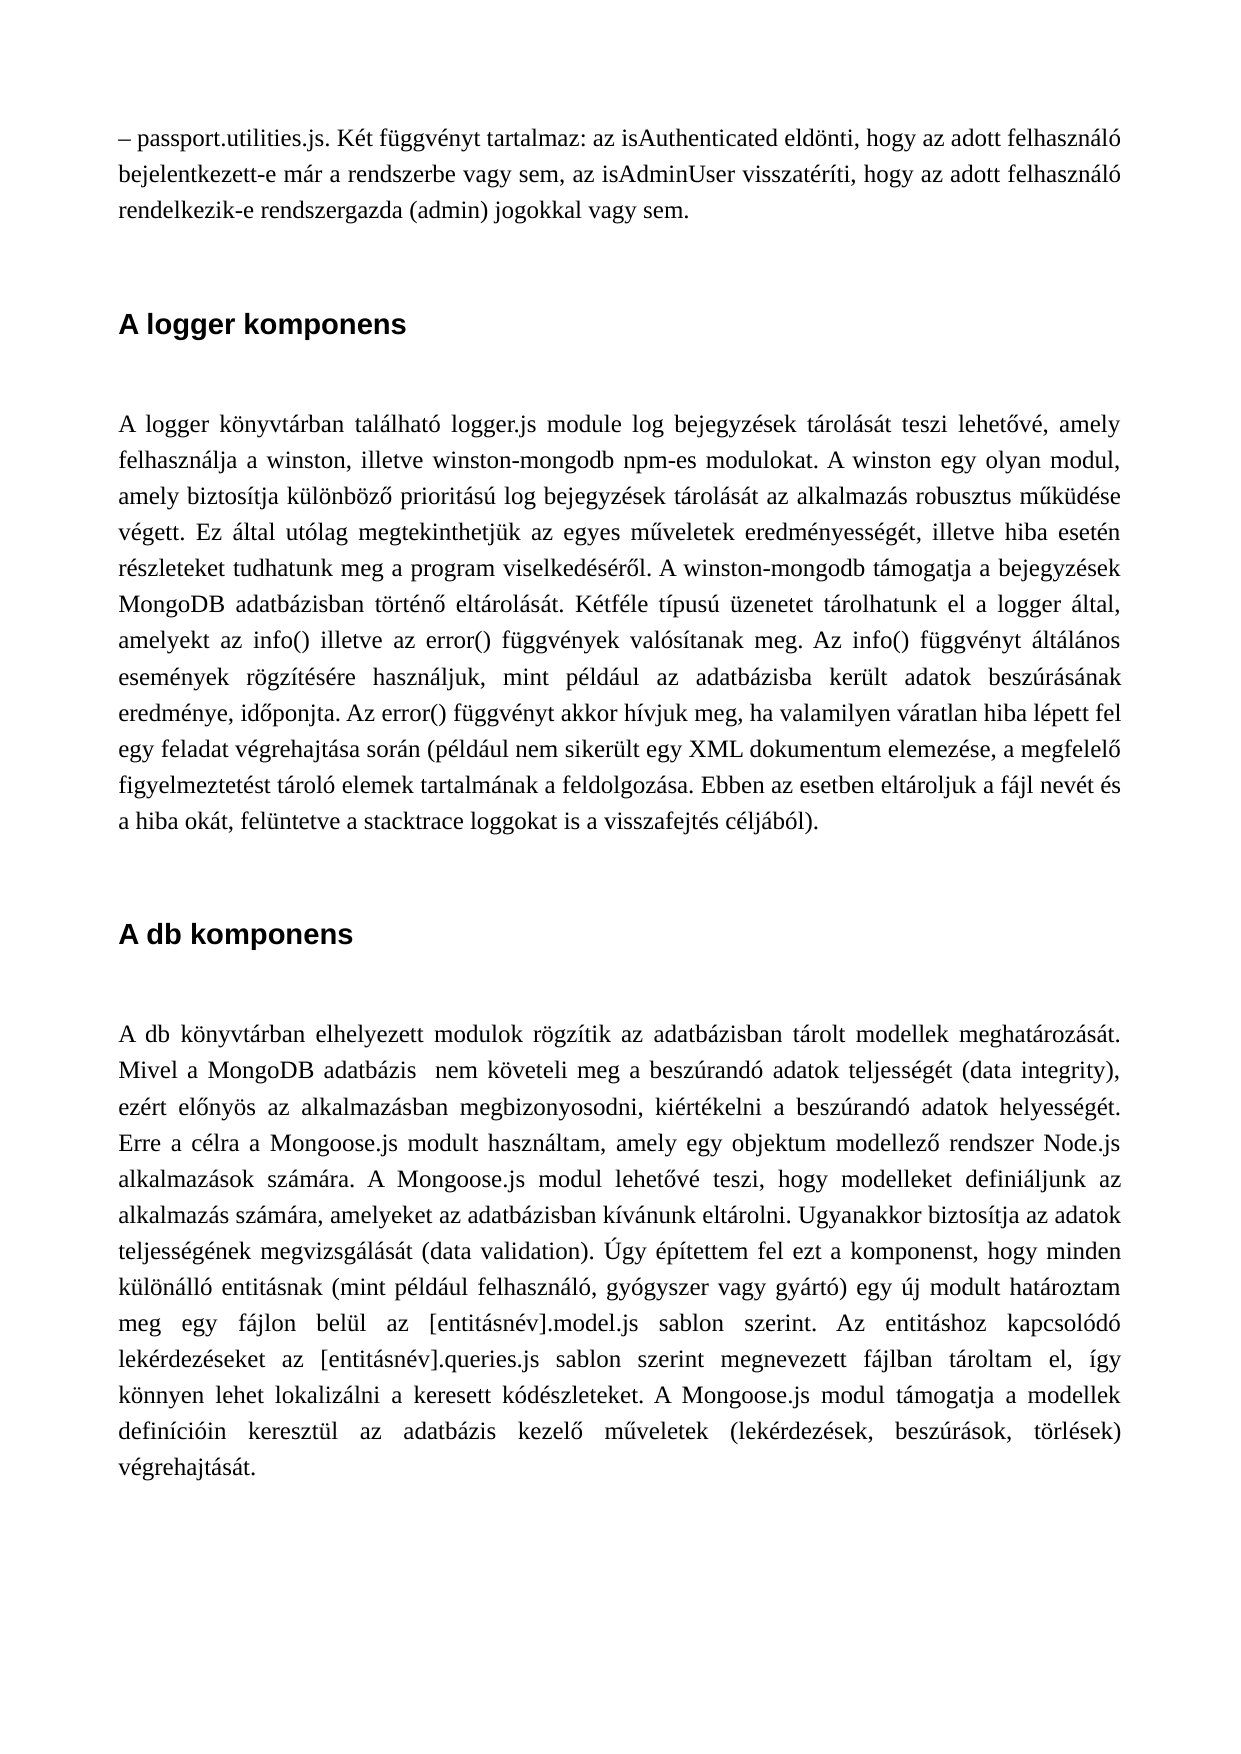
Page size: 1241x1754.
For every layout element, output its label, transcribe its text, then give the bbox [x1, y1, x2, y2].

subtitle A db komponens [118, 917, 1122, 951]
text A db könyvtárban elhelyezett modulok rögzítik az adatbázisban tárolt modellek meghatározását. Mivel a MongoDB adatbázis nem követeli meg a beszúrandó adatok teljességét (data integrity), ezért előnyös az alkalmazásban megbizonyosodni, kiértékelni a beszúrandó adatok helyességét. Erre a célra a Mongoose.js modult használtam, amely egy objektum modellező rendszer Node.js alkalmazások számára. A Mongoose.js modul lehetővé teszi, hogy modelleket definiáljunk az alkalmazás számára, amelyeket az adatbázisban kívánunk eltárolni. Ugyanakkor biztosítja az adatok teljességének megvizsgálását (data validation). Úgy építettem fel ezt a komponenst, hogy minden különálló entitásnak (mint például felhasználó, gyógyszer vagy gyártó) egy új modult határoztam meg egy fájlon belül az [entitásnév].model.js sablon szerint. Az entitáshoz kapcsolódó lekérdezéseket az [entitásnév].queries.js sablon szerint megnevezett fájlban tároltam el, így könnyen lehet lokalizálni a keresett kódészleteket. A Mongoose.js modul támogatja a modellek definícióin keresztül az adatbázis kezelő műveletek (lekérdezések, beszúrások, törlések) végrehajtását. [118, 1014, 1122, 1483]
subtitle A logger komponens [118, 307, 1122, 340]
text – passport.utilities.js. Két függvényt tartalmaz: az isAuthenticated eldönti, hogy az adott felhasználó bejelentkezett-e már a rendszerbe vagy sem, az isAdminUser visszatéríti, hogy az adott felhasználó rendelkezik-e rendszergazda (admin) jogokkal vagy sem. [118, 118, 1122, 226]
text A logger könyvtárban található logger.js module log bejegyzések tárolását teszi lehetővé, amely felhasználja a winston, illetve winston-mongodb npm-es modulokat. A winston egy olyan modul, amely biztosítja különböző prioritású log bejegyzések tárolását az alkalmazás robusztus műküdése végett. Ez által utólag megtekinthetjük az egyes műveletek eredményességét, illetve hiba esetén részleteket tudhatunk meg a program viselkedéséről. A winston-mongodb támogatja a bejegyzések MongoDB adatbázisban történő eltárolását. Kétféle típusú üzenetet tárolhatunk el a logger által, amelyekt az info() illetve az error() függvények valósítanak meg. Az info() függvényt áltálános események rögzítésére használjuk, mint például az adatbázisba került adatok beszúrásának eredménye, időponjta. Az error() függvényt akkor hívjuk meg, ha valamilyen váratlan hiba lépett fel egy feladat végrehajtása során (például nem sikerült egy XML dokumentum elemezése, a megfelelő figyelmeztetést tároló elemek tartalmának a feldolgozása. Ebben az esetben eltároljuk a fájl nevét és a hiba okát, felüntetve a stacktrace loggokat is a visszafejtés céljából). [118, 404, 1122, 836]
